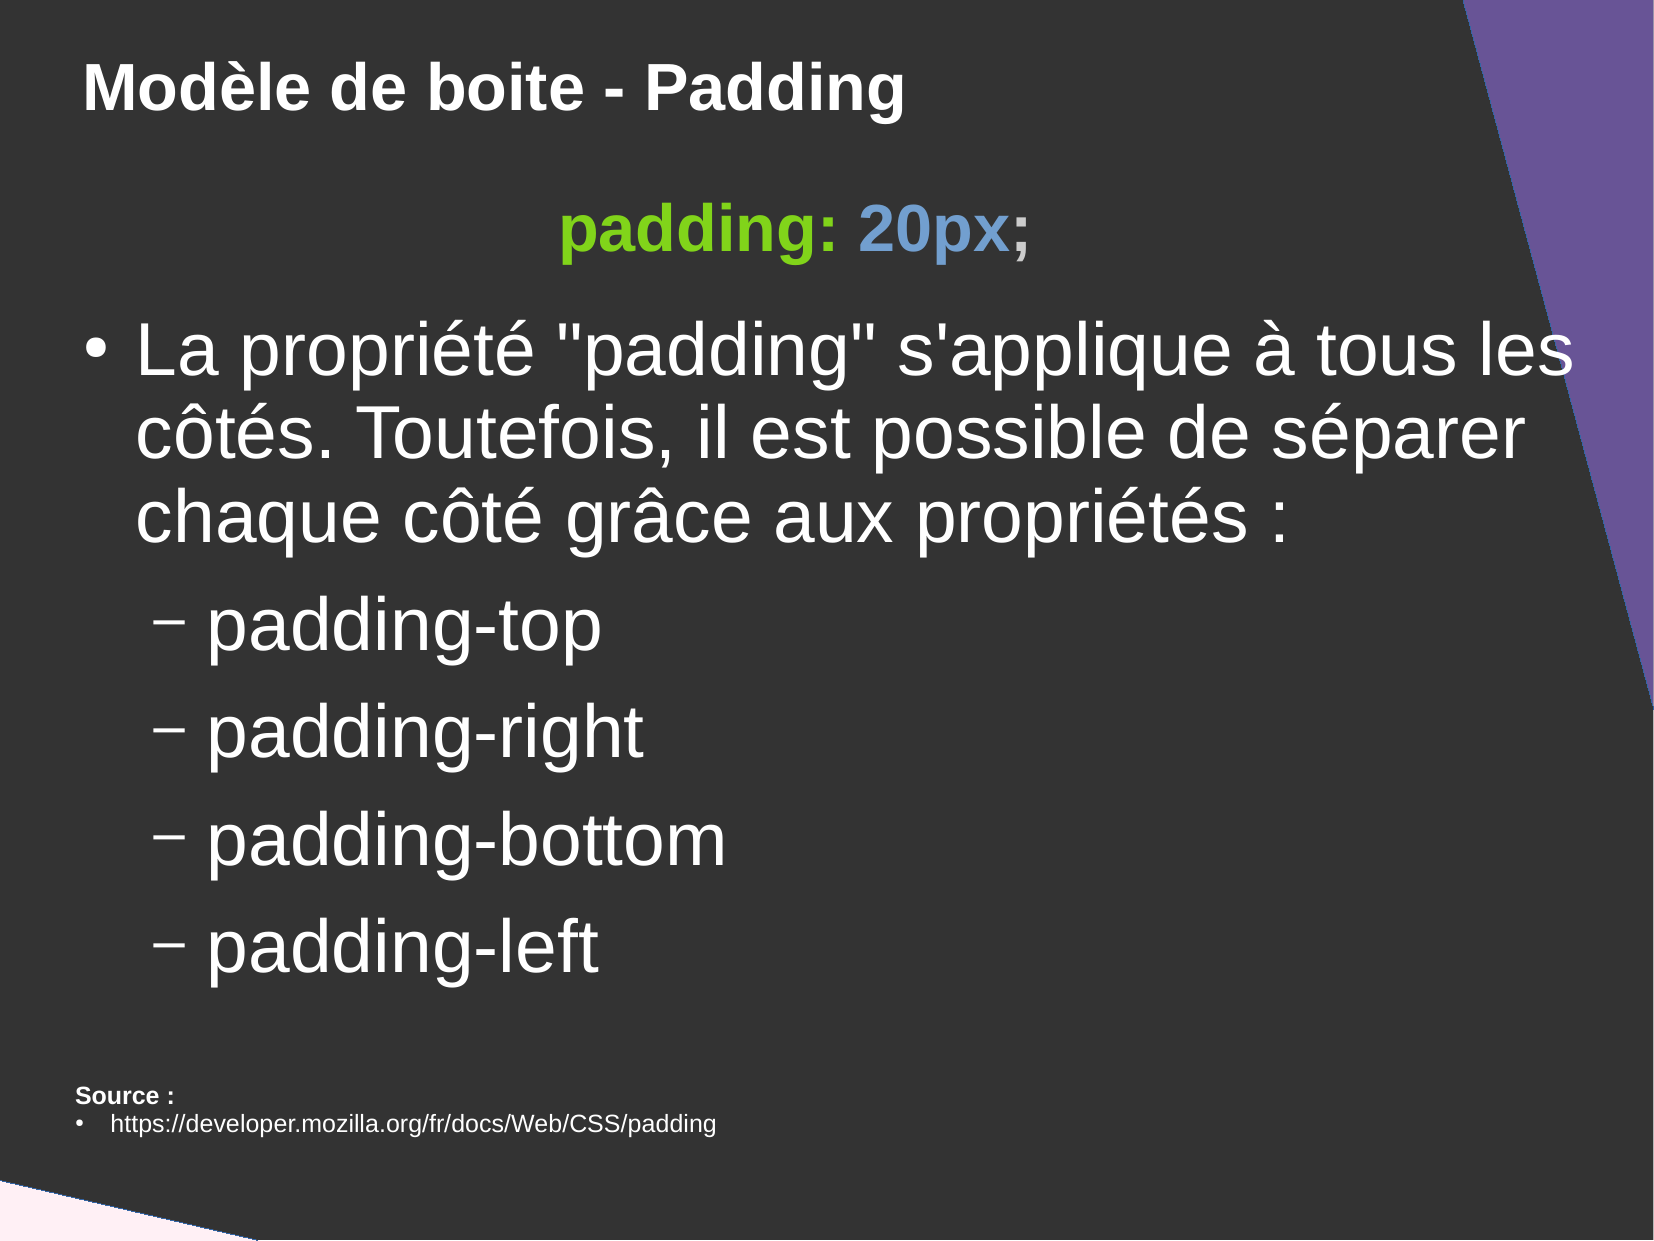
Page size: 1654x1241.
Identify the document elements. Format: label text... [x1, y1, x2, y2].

text_box Source : https://developer.mozilla.org/fr/docs/Web/CSS/padding [60, 1074, 1546, 1217]
text_box padding: 20px; [507, 183, 1083, 308]
title Modèle de boite - Padding [82, 49, 1571, 130]
text_box [1463, 0, 1654, 710]
text_box [0, 1180, 262, 1241]
list La propriété "padding" s'applique à tous les côtés. Toutefois, il est possible de séparer chaque côté grâce aux propriétés : padding-top padding-right padding-bottom padding-left [64, 307, 1604, 1004]
